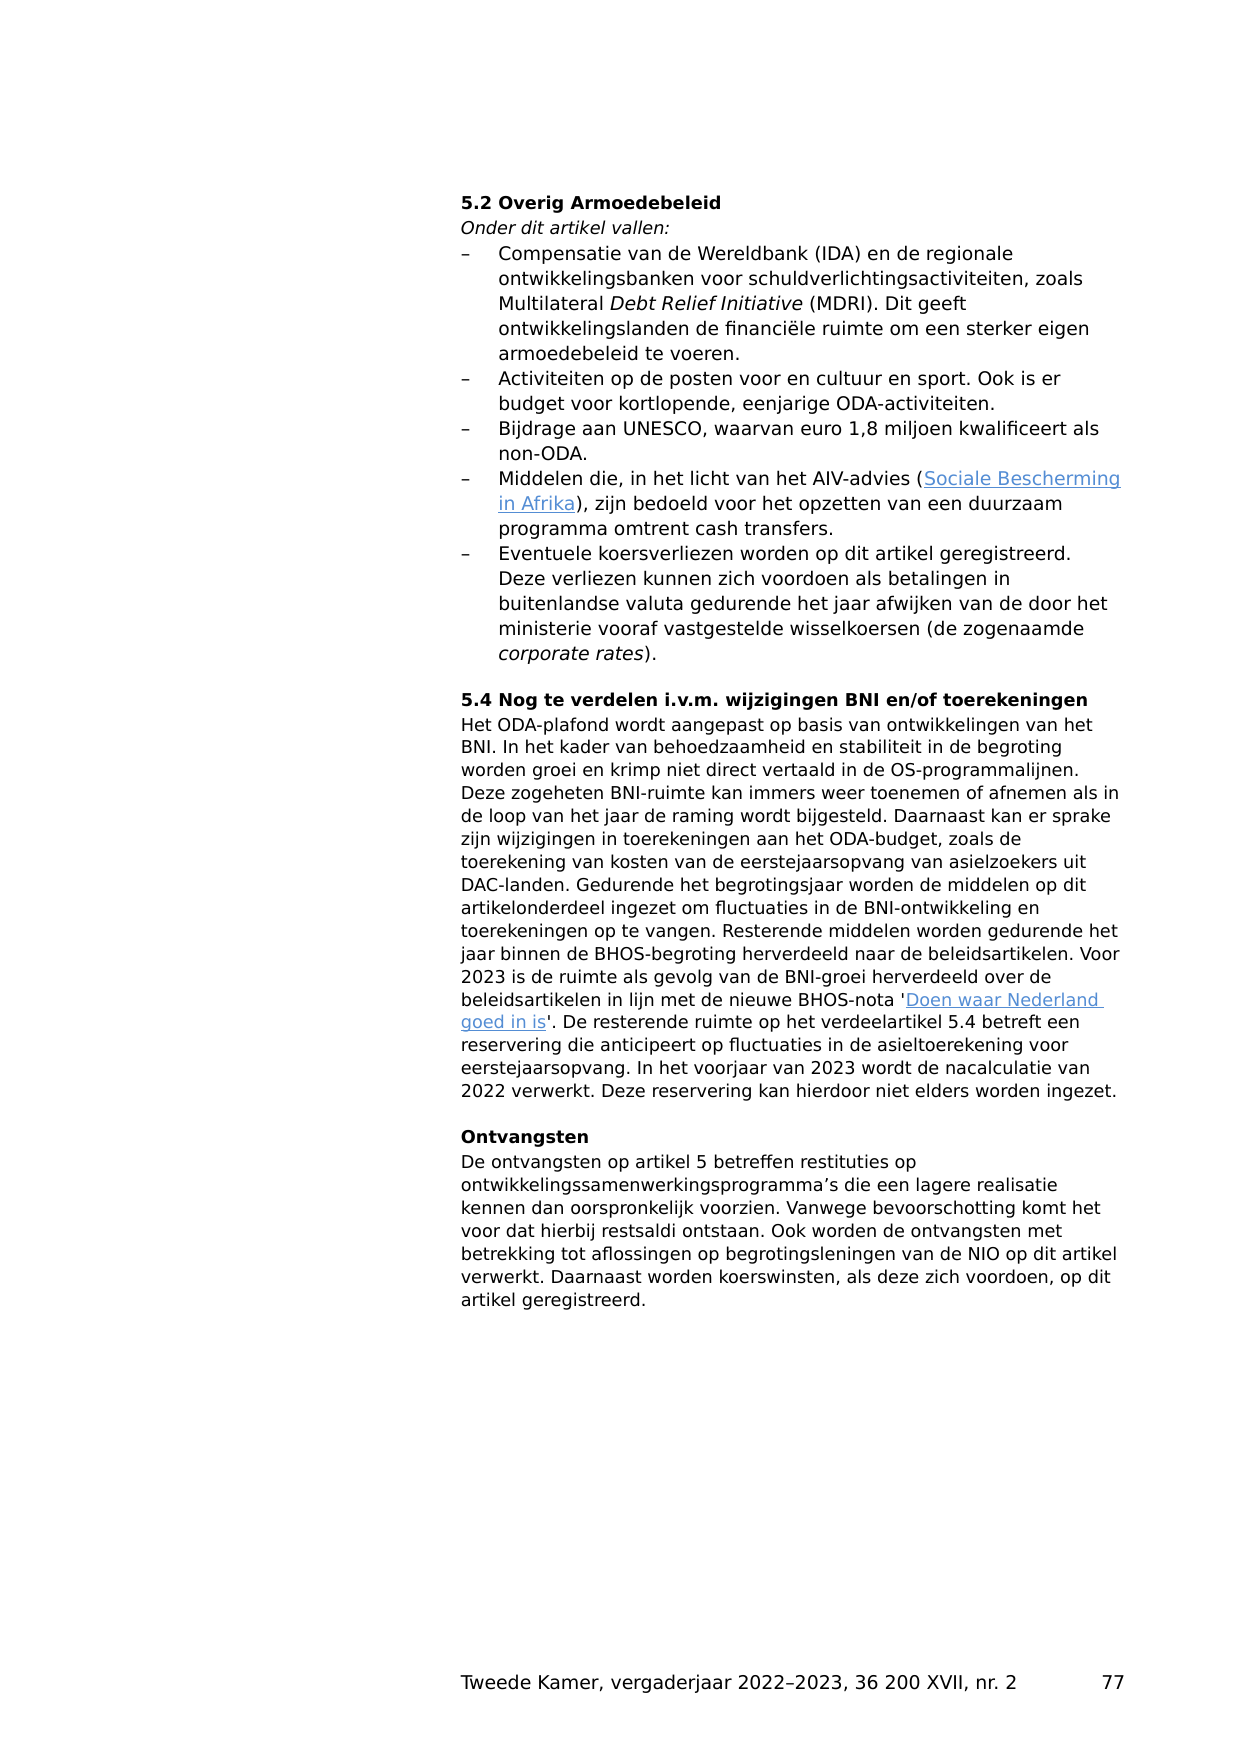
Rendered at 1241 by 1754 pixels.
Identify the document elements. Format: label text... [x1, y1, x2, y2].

list Middelen die, in het licht van het AIV-advies (Sociale Bescherming in Afrika), zijn bedoeld voor het opzetten van een duurzaam programma omtrent cash transfers. [461, 466, 1125, 541]
list Compensatie van de Wereldbank (IDA) en de regionale ontwikkelingsbanken voor schuldverlichtingsactiviteiten, zoals Multilateral Debt Relief Initiative (MDRI). Dit geeft ontwikkelingslanden de financiële ruimte om een sterker eigen armoedebeleid te voeren. [461, 241, 1125, 366]
text Ontvangsten [461, 1125, 1125, 1148]
text 5.2 Overig Armoedebeleid [461, 191, 1125, 214]
text De ontvangsten op artikel 5 betreffen restituties op ontwikkelingssamenwerkingsprogramma’s die een lagere realisatie kennen dan oorspronkelijk voorzien. Vanwege bevoorschotting komt het voor dat hierbij restsaldi ontstaan. Ook worden de ontvangsten met betrekking tot aflossingen op begrotingsleningen van de NIO op dit artikel verwerkt. Daarnaast worden koerswinsten, als deze zich voordoen, op dit artikel geregistreerd. [461, 1150, 1125, 1311]
list Activiteiten op de posten voor en cultuur en sport. Ook is er budget voor kortlopende, eenjarige ODA-activiteiten. [461, 366, 1125, 416]
text Het ODA-plafond wordt aangepast op basis van ontwikkelingen van het BNI. In het kader van behoedzaamheid en stabiliteit in de begroting worden groei en krimp niet direct vertaald in de OS-programmalijnen. Deze zogeheten BNI-ruimte kan immers weer toenemen of afnemen als in de loop van het jaar de raming wordt bijgesteld. Daarnaast kan er sprake zijn wijzigingen in toerekeningen aan het ODA-budget, zoals de toerekening van kosten van de eerstejaarsopvang van asielzoekers uit DAC-landen. Gedurende het begrotingsjaar worden de middelen op dit artikelonderdeel ingezet om fluctuaties in de BNI-ontwikkeling en toerekeningen op te vangen. Resterende middelen worden gedurende het jaar binnen de BHOS-begroting herverdeeld naar de beleidsartikelen. Voor 2023 is de ruimte als gevolg van de BNI-groei herverdeeld over de beleidsartikelen in lijn met de nieuwe BHOS-nota 'Doen waar Nederland goed in is'. De resterende ruimte op het verdeelartikel 5.4 betreft een reservering die anticipeert op fluctuaties in de asieltoerekening voor eerstejaarsopvang. In het voorjaar van 2023 wordt de nacalculatie van 2022 verwerkt. Deze reservering kan hierdoor niet elders worden ingezet. [461, 713, 1125, 1102]
list Eventuele koersverliezen worden op dit artikel geregistreerd. Deze verliezen kunnen zich voordoen als betalingen in buitenlandse valuta gedurende het jaar afwijken van de door het ministerie vooraf vastgestelde wisselkoersen (de zogenaamde corporate rates). [461, 541, 1125, 666]
text Onder dit artikel vallen: [461, 216, 1125, 239]
text 5.4 Nog te verdelen i.v.m. wijzigingen BNI en/of toerekeningen [461, 688, 1125, 711]
list Bijdrage aan UNESCO, waarvan euro 1,8 miljoen kwalificeert als non-ODA. [461, 416, 1125, 466]
